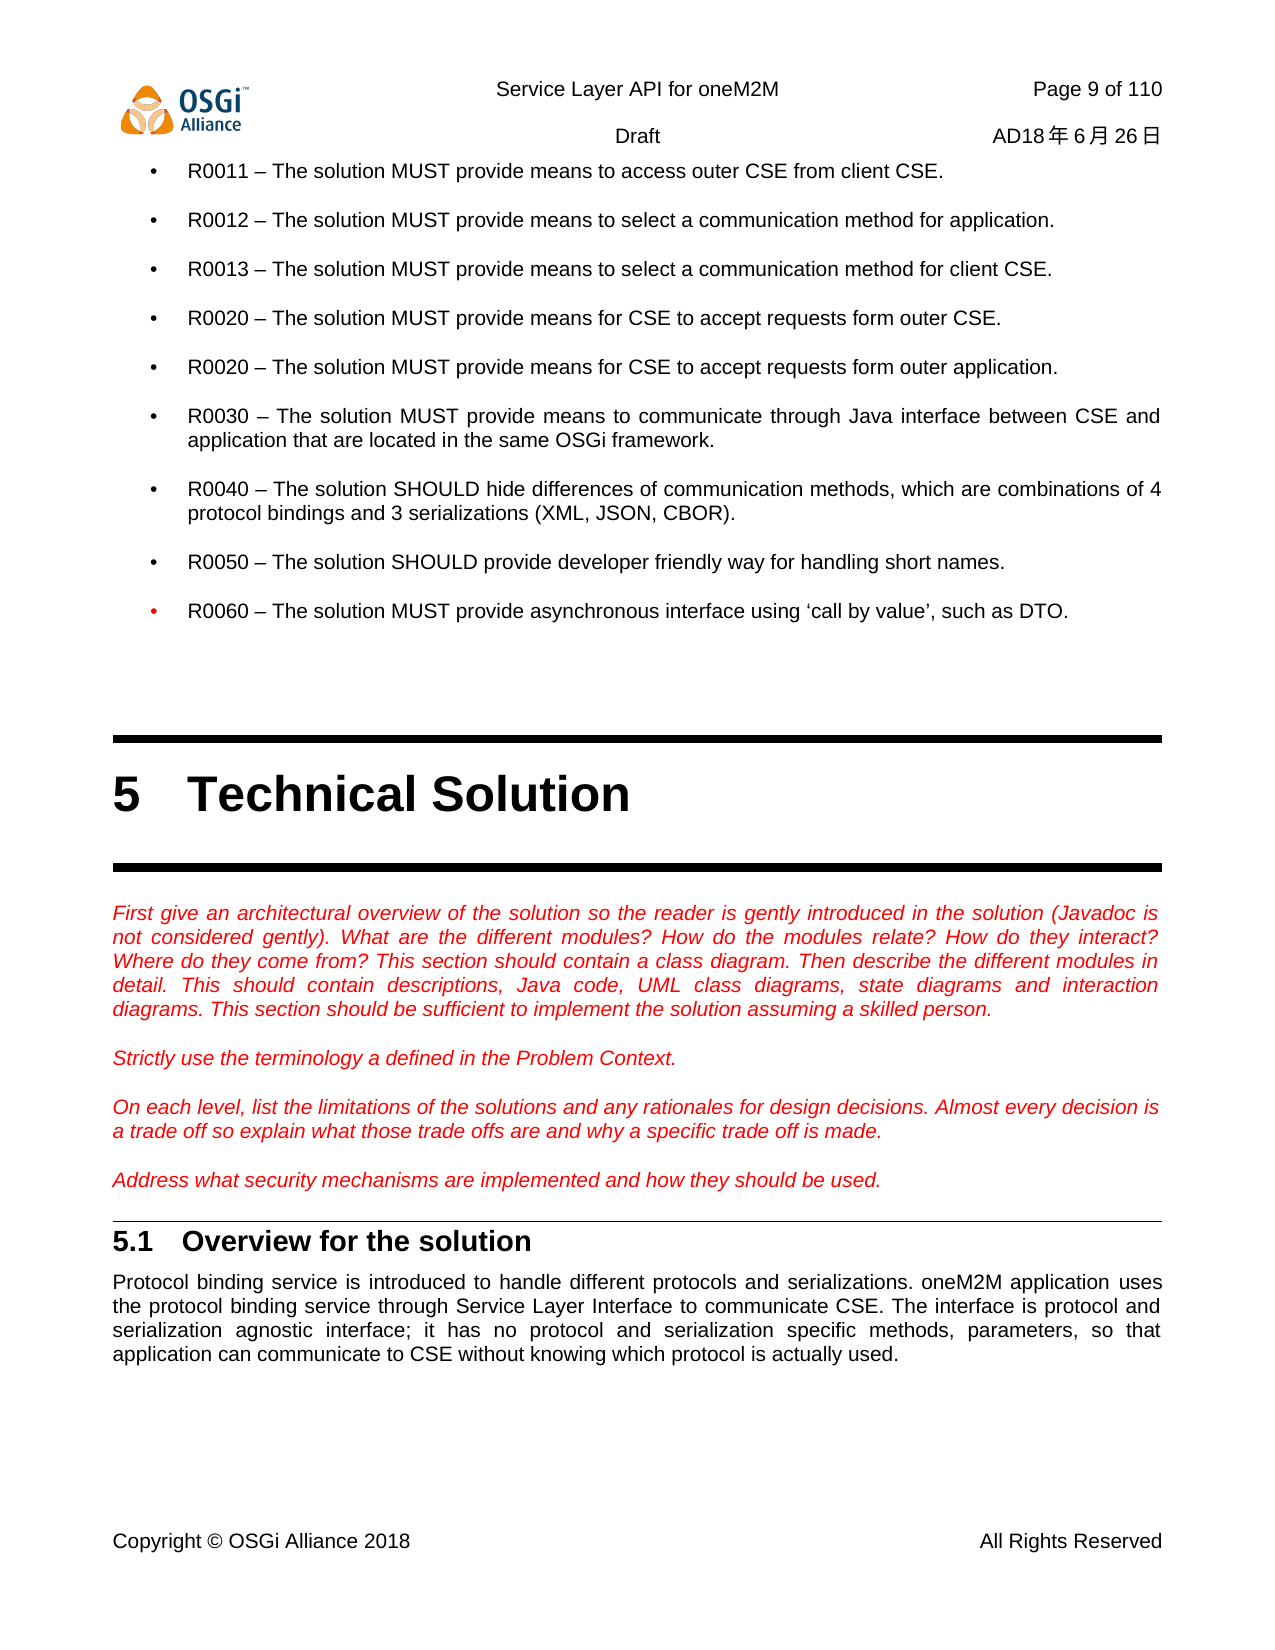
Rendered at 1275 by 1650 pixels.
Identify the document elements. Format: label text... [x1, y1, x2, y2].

picture [113, 78, 257, 142]
list R0011 – The solution MUST provide means to access outer CSE from client CSE. [150, 159, 1162, 183]
list R0060 – The solution MUST provide asynchronous interface using ‘call by value’, such as DTO. [150, 598, 1162, 622]
text First give an architectural overview of the solution so the reader is gently introduced in the solution (Javadoc is not considered gently). What are the different modules? How do the modules relate? How do they interact? Where do they come from? This section should contain a class diagram. Then describe the different modules in detail. This should contain descriptions, Java code, UML class diagrams, state diagrams and interaction diagrams. This section should be sufficient to implement the solution assuming a skilled person. [112, 901, 1162, 1021]
list R0013 – The solution MUST provide means to select a communication method for client CSE. [150, 257, 1162, 281]
list R0020 – The solution MUST provide means for CSE to accept requests form outer application. [150, 355, 1162, 379]
list R0012 – The solution MUST provide means to select a communication method for application. [150, 208, 1162, 232]
text Protocol binding service is introduced to handle different protocols and serializations. oneM2M application uses the protocol binding service through Service Layer Interface to communicate CSE. The interface is protocol and serialization agnostic interface; it has no protocol and serialization specific methods, parameters, so that application can communicate to CSE without knowing which protocol is actually used. [112, 1270, 1162, 1366]
text Strictly use the terminology a defined in the Problem Context. [112, 1046, 1162, 1069]
list R0040 – The solution SHOULD hide differences of communication methods, which are combinations of 4 protocol bindings and 3 serializations (XML, JSON, CBOR). [150, 477, 1162, 524]
text On each level, list the limitations of the solutions and any rationales for design decisions. Almost every decision is a trade off so explain what those trade offs are and why a specific trade off is made. [112, 1094, 1162, 1142]
list R0030 – The solution MUST provide means to communicate through Java interface between CSE and application that are located in the same OSGi framework. [150, 404, 1162, 452]
text Address what security mechanisms are implemented and how they should be used. [112, 1167, 1162, 1191]
list R0050 – The solution SHOULD provide developer friendly way for handling short names. [150, 549, 1162, 573]
subtitle Overview for the solution [112, 1222, 1162, 1257]
subtitle Technical Solution [112, 736, 1162, 872]
list R0020 – The solution MUST provide means for CSE to accept requests form outer CSE. [150, 306, 1162, 330]
